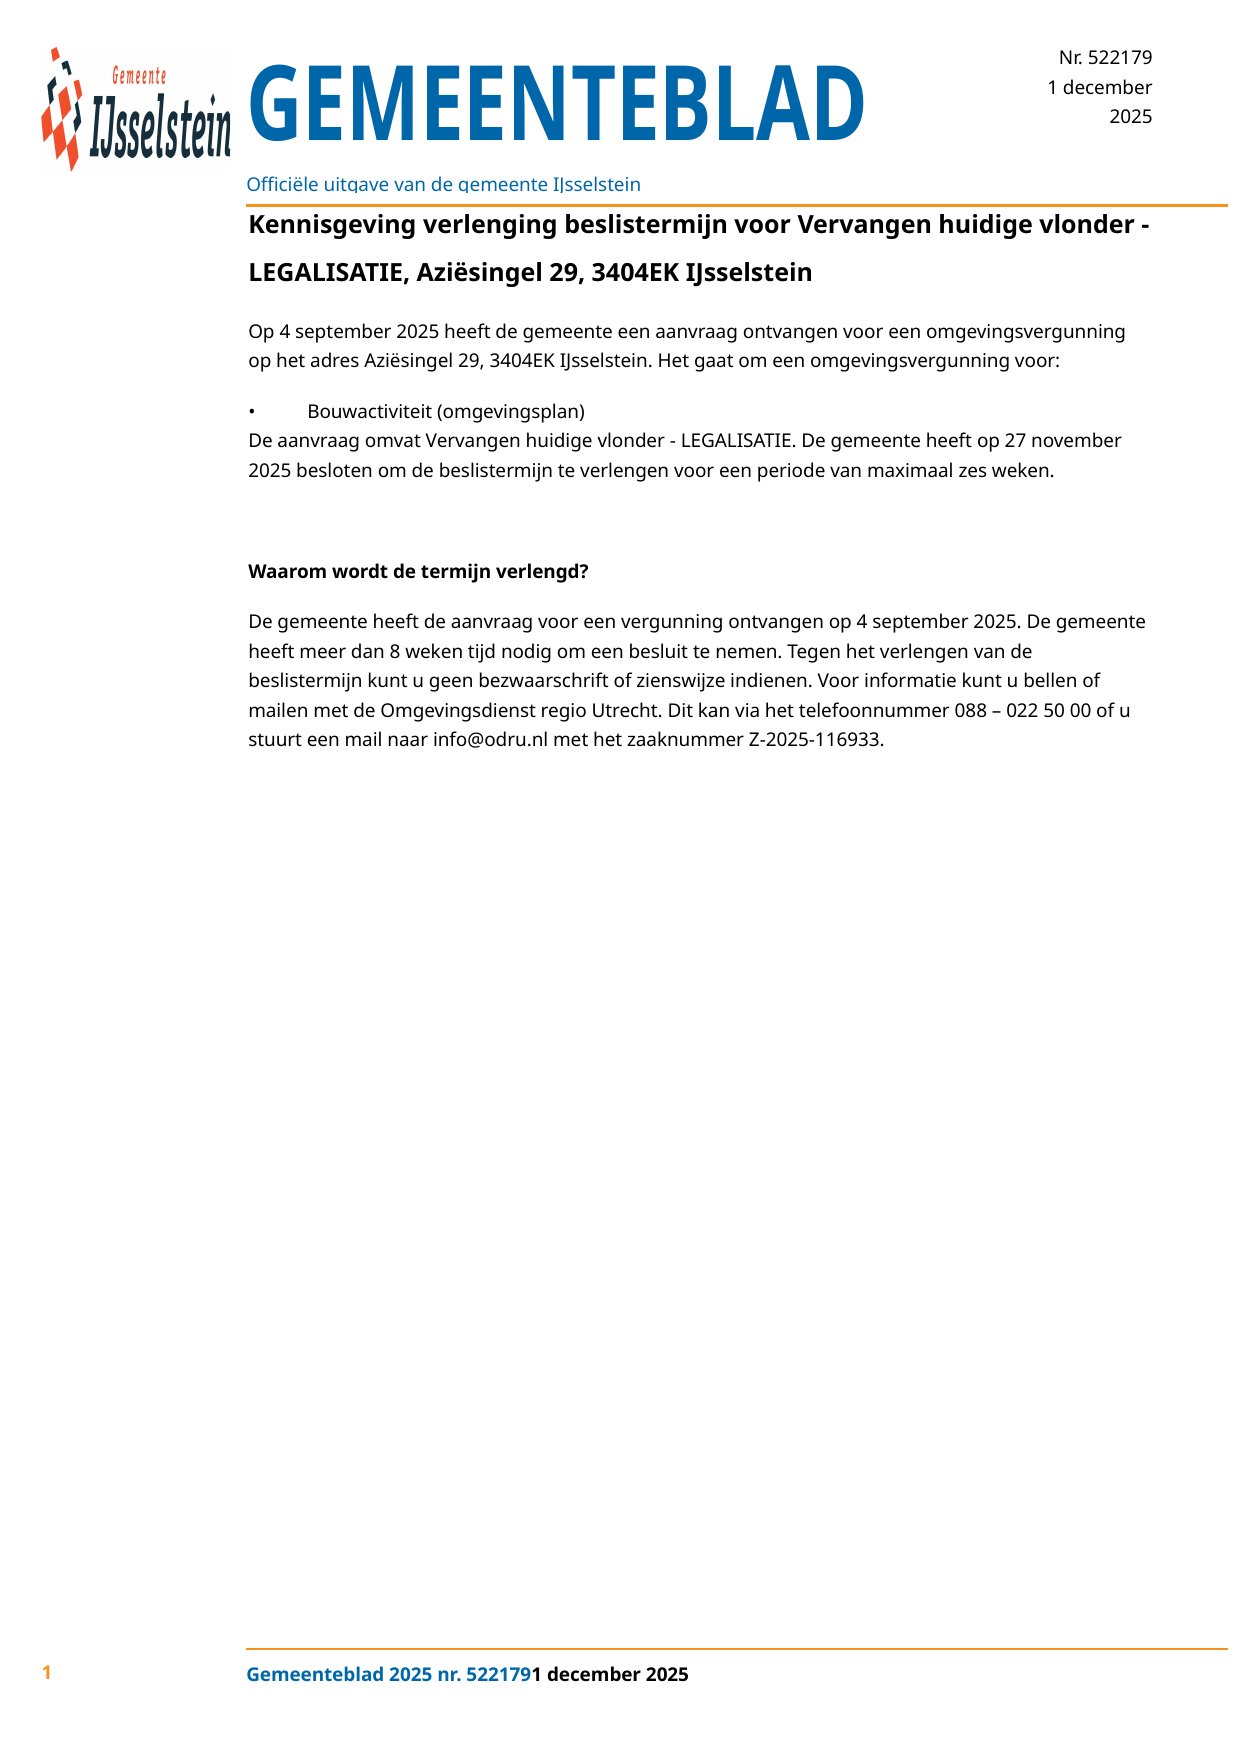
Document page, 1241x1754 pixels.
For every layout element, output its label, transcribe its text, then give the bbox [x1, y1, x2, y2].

text De aanvraag omvat Vervangen huidige vlonder - LEGALISATIE. De gemeente heeft op 27 november 2025 besloten om de beslistermijn te verlengen voor een periode van maximaal zes weken. [248, 427, 1152, 483]
text Kennisgeving verlenging beslistermijn voor Vervangen huidige vlonder - LEGALISATIE, Aziësingel 29, 3404EK IJsselstein [248, 207, 1152, 288]
list Bouwactiviteit (omgevingsplan) [248, 398, 1152, 424]
text De gemeente heeft de aanvraag voor een vergunning ontvangen op 4 september 2025. De gemeente heeft meer dan 8 weken tijd nodig om een besluit te nemen. Tegen het verlengen van de beslistermijn kunt u geen bezwaarschrift of zienswijze indienen. Voor informatie kunt u bellen of mailen met de Omgevingsdienst regio Utrecht. Dit kan via het telefoonnummer 088 – 022 50 00 of u stuurt een mail naar info@odru.nl met het zaaknummer Z-2025-116933. [248, 608, 1152, 752]
picture [41, 47, 231, 172]
text Waarom wordt de termijn verlengd? [248, 558, 1152, 584]
text Op 4 september 2025 heeft de gemeente een aanvraag ontvangen voor een omgevingsvergunning op het adres Aziësingel 29, 3404EK IJsselstein. Het gaat om een omgevingsvergunning voor: [248, 318, 1152, 373]
